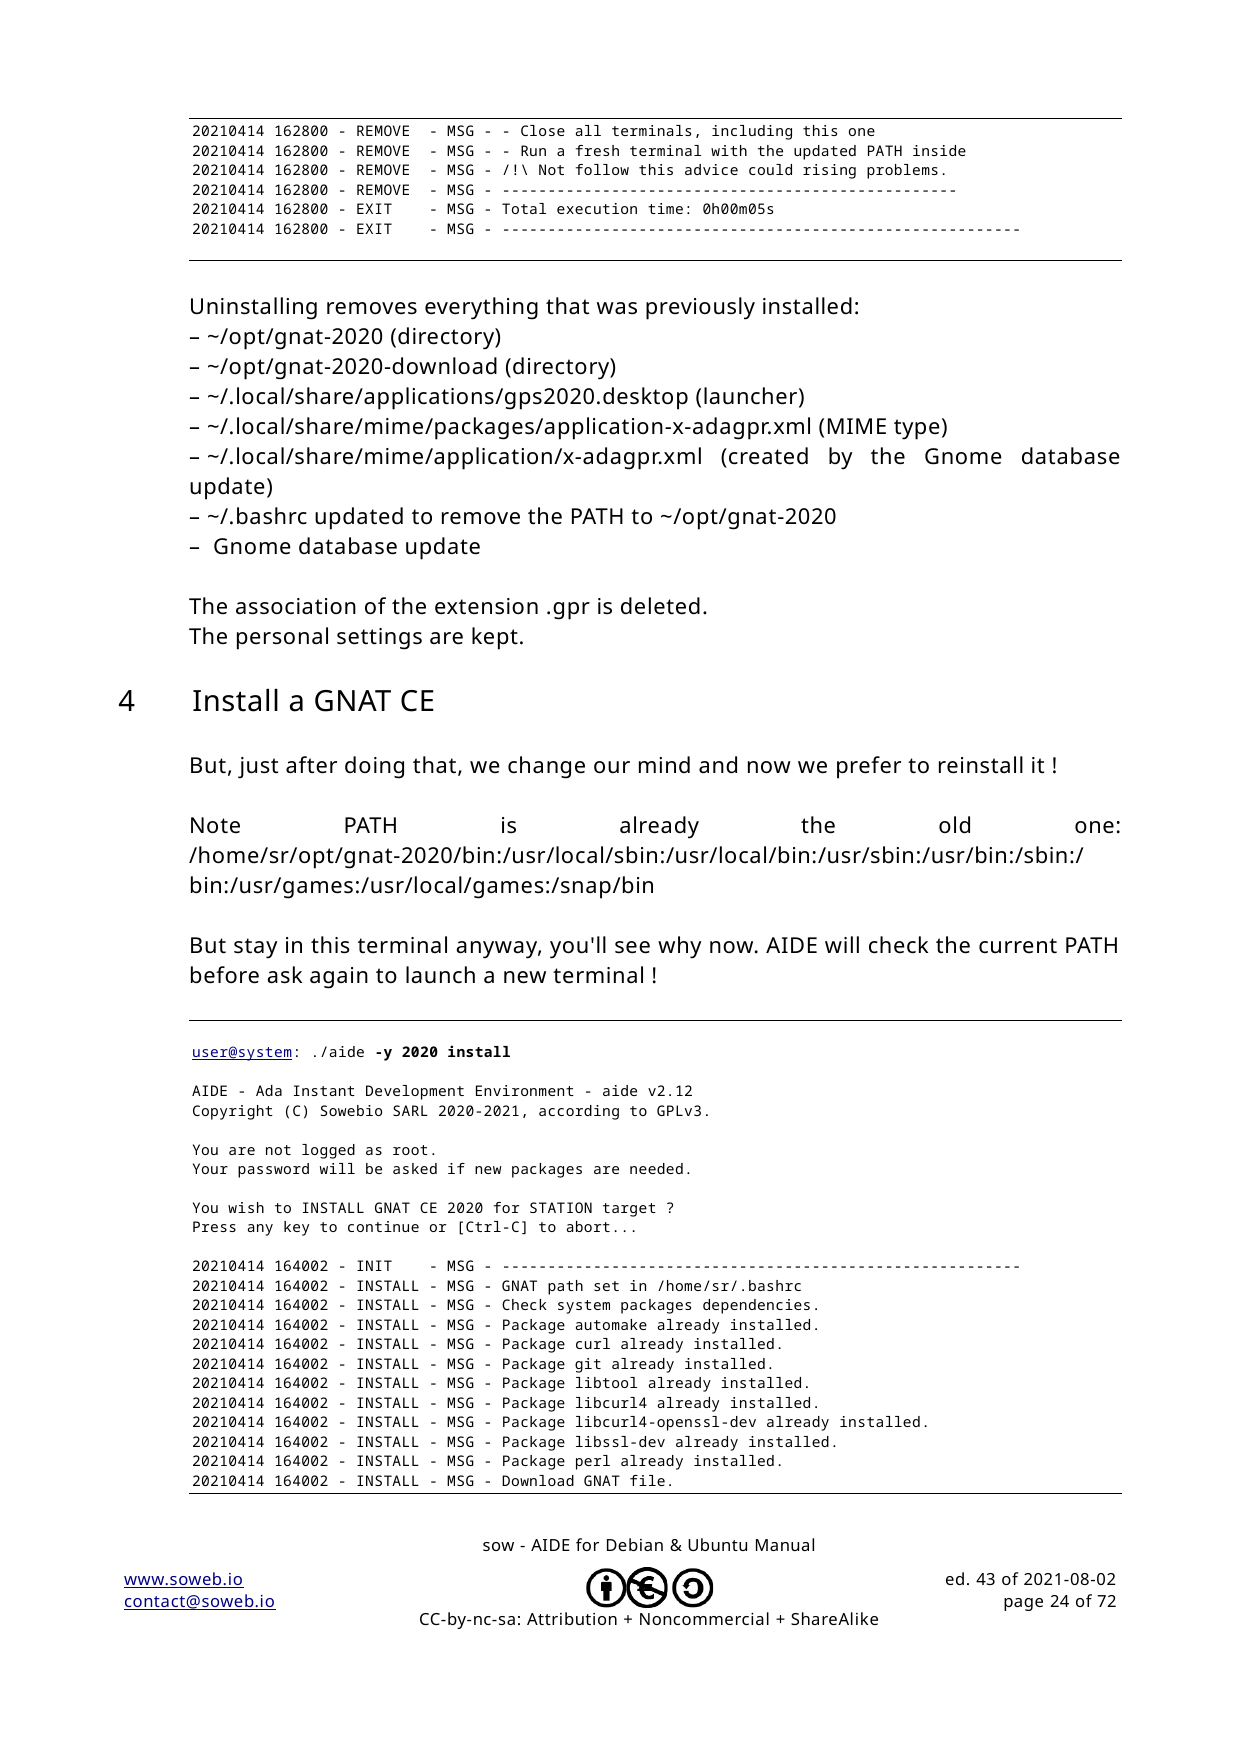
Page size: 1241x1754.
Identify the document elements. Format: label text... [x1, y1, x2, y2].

list 20210414 164002 - INSTALL - MSG - Package libssl-dev already installed. [189, 1428, 1122, 1448]
subtitle Install a GNAT CE [118, 680, 1122, 719]
list 20210414 164002 - INSTALL - MSG - Package automake already installed. [189, 1312, 1122, 1331]
list 20210414 164002 - INSTALL - MSG - Package libtool already installed. [189, 1370, 1122, 1389]
text – Gnome database update [189, 531, 1122, 561]
text – ~/opt/gnat-2020-download (directory) [189, 351, 1122, 381]
list 20210414 164002 - INSTALL - MSG - Check system packages dependencies. [189, 1292, 1122, 1312]
list Press any key to continue or [Ctrl-C] to abort... [189, 1214, 1122, 1237]
list Copyright (C) Sowebio SARL 2020-2021, according to GPLv3. [189, 1097, 1122, 1120]
list 20210414 164002 - INSTALL - MSG - Package git already installed. [189, 1351, 1122, 1370]
text But, just after doing that, we change our mind and now we prefer to reinstall it ! [189, 749, 1122, 779]
list 20210414 164002 - INSTALL - MSG - Package perl already installed. [189, 1448, 1122, 1467]
picture [672, 1567, 714, 1608]
text – ~/opt/gnat-2020 (directory) [189, 321, 1122, 351]
text – ~/.local/share/mime/application/x-adagpr.xml (created by the Gnome database update) [189, 441, 1122, 501]
text – ~/.local/share/mime/packages/application-x-adagpr.xml (MIME type) [189, 411, 1122, 441]
list You wish to INSTALL GNAT CE 2020 for STATION target ? [189, 1195, 1122, 1214]
list 20210414 164002 - INIT - MSG - --------------------------------------------------------- [189, 1253, 1122, 1273]
list 20210414 162800 - EXIT - MSG - Total execution time: 0h00m05s [189, 196, 1122, 216]
list 20210414 164002 - INSTALL - MSG - Package libcurl4 already installed. [189, 1389, 1122, 1409]
list 20210414 162800 - REMOVE - MSG - /!\ Not follow this advice could rising problems. [189, 157, 1122, 177]
list 20210414 162800 - REMOVE - MSG - -------------------------------------------------- [189, 177, 1122, 196]
list 20210414 164002 - INSTALL - MSG - Package libcurl4-openssl-dev already installed. [189, 1409, 1122, 1428]
text The association of the extension .gpr is deleted. [189, 591, 1122, 621]
list 20210414 162800 - REMOVE - MSG - - Close all terminals, including this one [189, 119, 1122, 138]
text – ~/.local/share/applications/gps2020.desktop (launcher) [189, 381, 1122, 411]
list 20210414 164002 - INSTALL - MSG - Download GNAT file. [189, 1467, 1122, 1493]
text Note PATH is already the old one: /home/sr/opt/gnat-2020/bin:/usr/local/sbin:/usr/local/bin:/usr/sbin:/usr/bin:/sbin:/bin:/usr/games:/usr/local/games:/snap/bin [189, 809, 1122, 899]
text The personal settings are kept. [189, 621, 1122, 651]
list 20210414 164002 - INSTALL - MSG - Package curl already installed. [189, 1331, 1122, 1351]
picture [585, 1567, 668, 1608]
list 20210414 162800 - EXIT - MSG - --------------------------------------------------------- [189, 216, 1122, 260]
list user@system: ./aide -y 2020 install AIDE - Ada Instant Development Environment - aide v2.12 [189, 1021, 1122, 1097]
list 20210414 162800 - REMOVE - MSG - - Run a fresh terminal with the updated PATH inside [189, 138, 1122, 157]
text But stay in this terminal anyway, you'll see why now. AIDE will check the current PATH before ask again to launch a new terminal ! [189, 929, 1122, 989]
text – ~/.bashrc updated to remove the PATH to ~/opt/gnat-2020 [189, 501, 1122, 531]
list 20210414 164002 - INSTALL - MSG - GNAT path set in /home/sr/.bashrc [189, 1273, 1122, 1292]
list You are not logged as root. [189, 1136, 1122, 1156]
text Uninstalling removes everything that was previously installed: [189, 291, 1122, 321]
list Your password will be asked if new packages are needed. [189, 1156, 1122, 1178]
